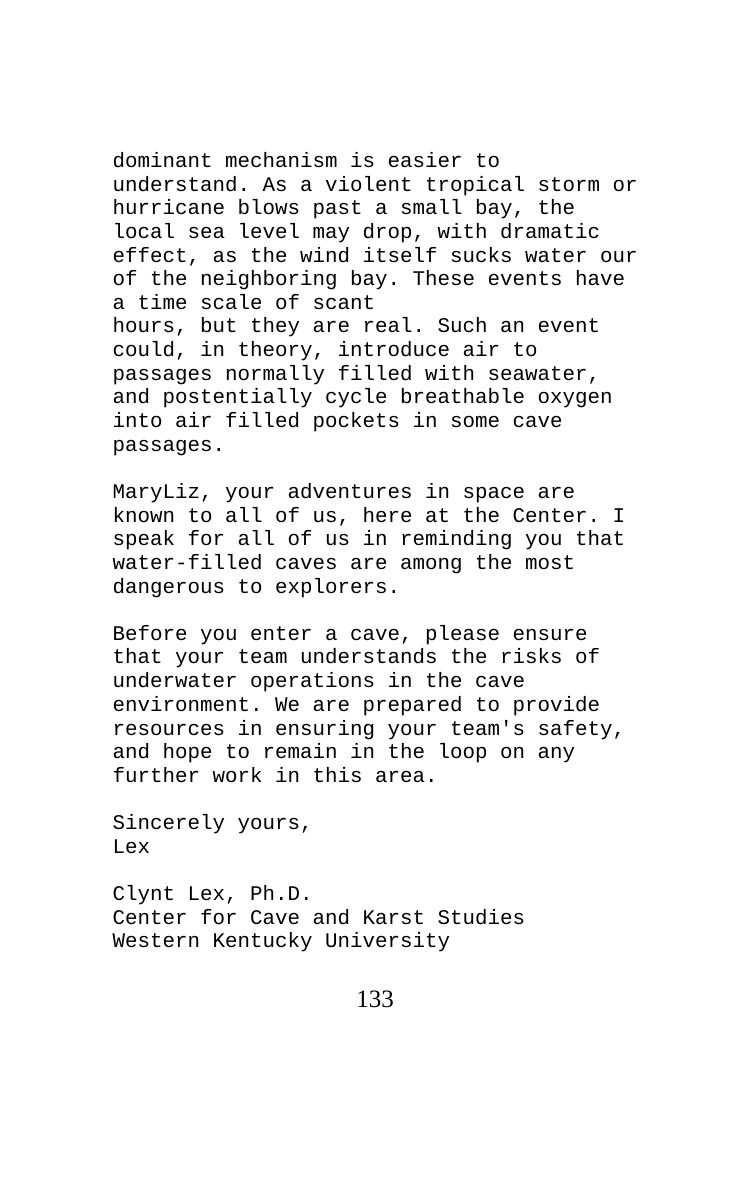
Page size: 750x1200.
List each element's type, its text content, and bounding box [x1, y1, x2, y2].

text Before you enter a cave, please ensure that your team understands the risks of underwater operations in the cave environment. We are prepared to provide resources in ensuring your team's safety, and hope to remain in the loop on any further work in this area. [112, 623, 637, 788]
text dominant mechanism is easier to understand. As a violent tropical storm or hurricane blows past a small bay, the local sea level may drop, with dramatic effect, as the wind itself sucks water our of the neighboring bay. These events have a time scale of scant [112, 150, 637, 316]
text Center for Cave and Karst Studies [112, 907, 637, 930]
text MaryLiz, your adventures in space are known to all of us, here at the Center. I speak for all of us in reminding you that water-filled caves are among the most dangerous to explorers. [112, 481, 637, 599]
text Clynt Lex, Ph.D. [112, 883, 637, 907]
text hours, but they are real. Such an event could, in theory, introduce air to passages normally filled with seawater, and postentially cycle breathable oxygen into air filled pockets in some cave passages. [112, 316, 637, 457]
text Western Kentucky University [112, 930, 637, 954]
text Lex [112, 836, 637, 859]
text Sincerely yours, [112, 812, 637, 836]
